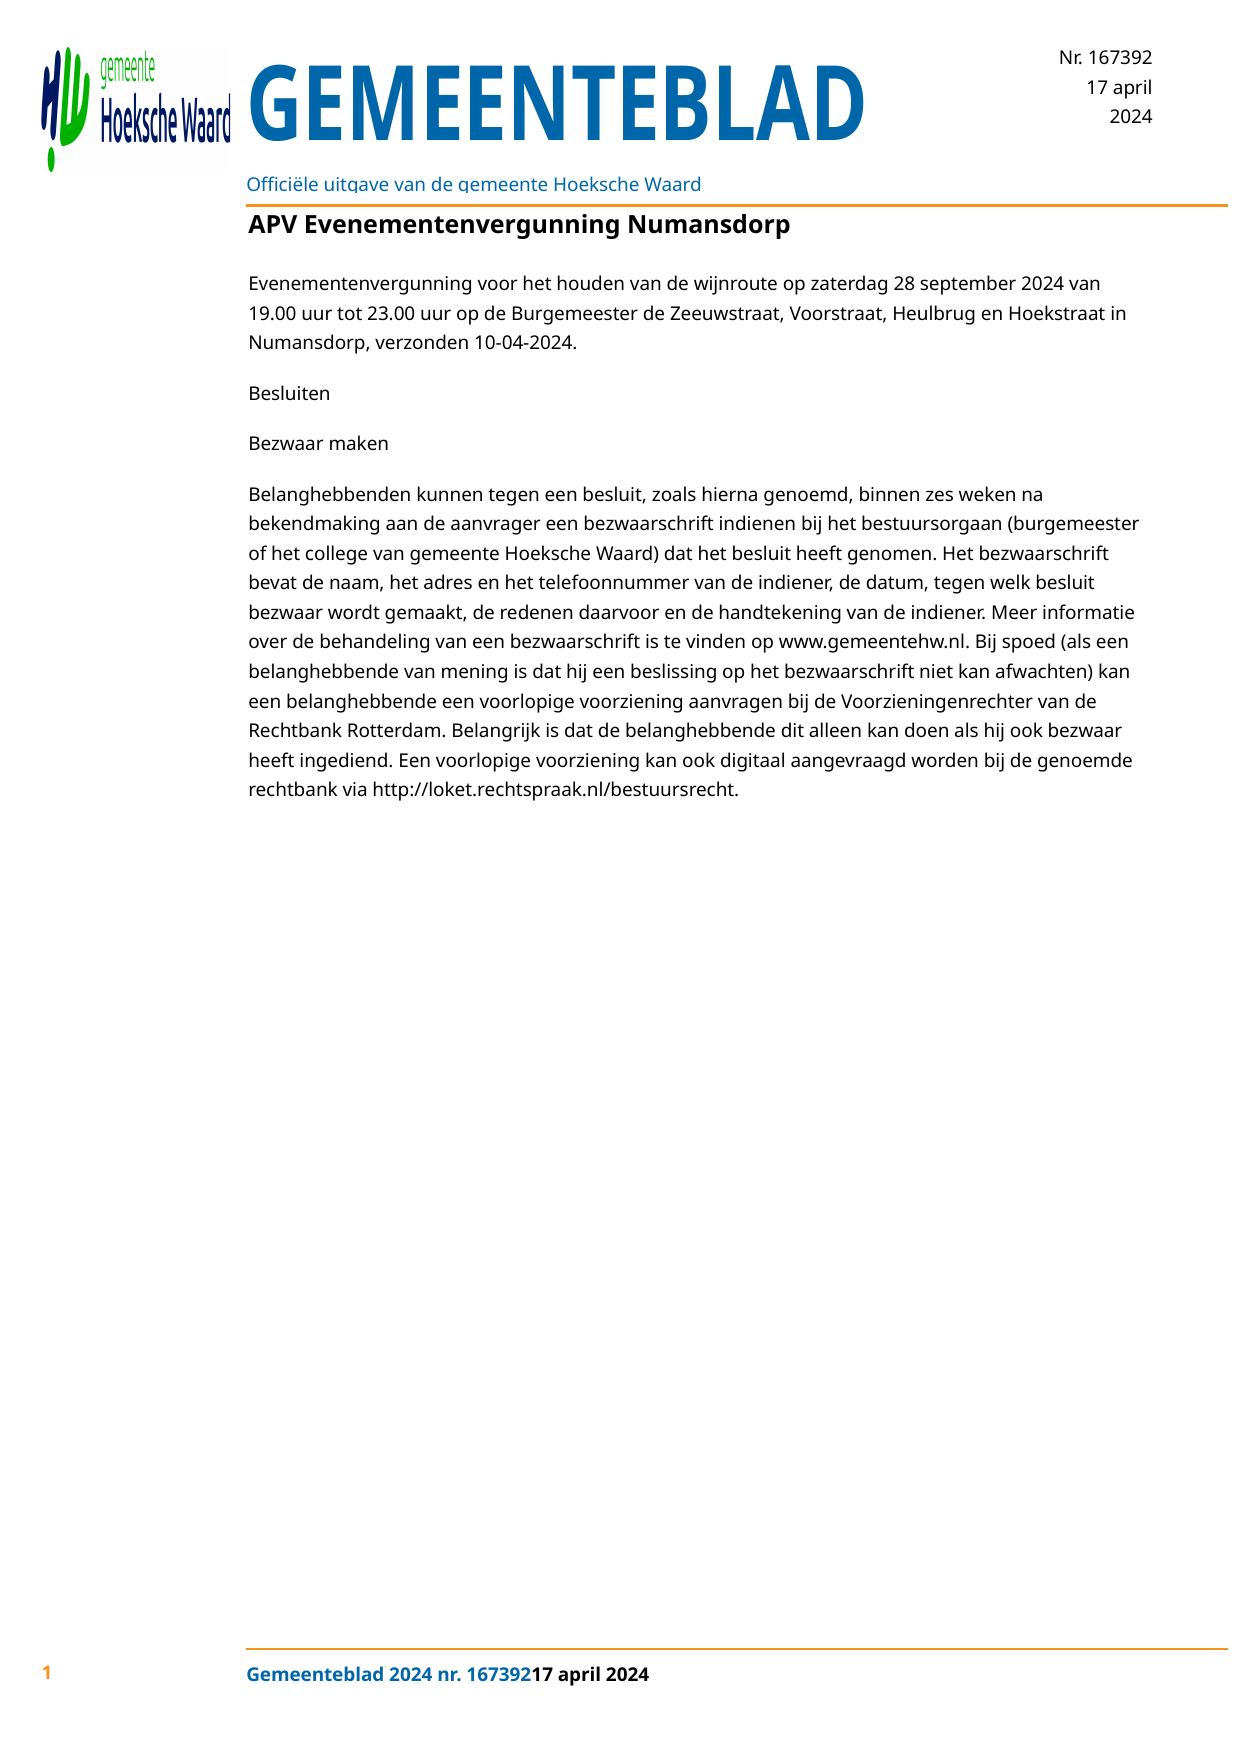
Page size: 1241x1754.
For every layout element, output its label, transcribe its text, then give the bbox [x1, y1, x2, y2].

text Evenementenvergunning voor het houden van de wijnroute op zaterdag 28 september 2024 van 19.00 uur tot 23.00 uur op de Burgemeester de Zeeuwstraat, Voorstraat, Heulbrug en Hoekstraat in Numansdorp, verzonden 10-04-2024. [248, 270, 1152, 355]
text Besluiten [248, 380, 1152, 406]
text Bezwaar maken [248, 430, 1152, 456]
text APV Evenementenvergunning Numansdorp [248, 207, 1152, 241]
text Belanghebbenden kunnen tegen een besluit, zoals hierna genoemd, binnen zes weken na bekendmaking aan de aanvrager een bezwaarschrift indienen bij het bestuursorgaan (burgemeester of het college van gemeente Hoeksche Waard) dat het besluit heeft genomen. Het bezwaarschrift bevat de naam, het adres en het telefoonnummer van de indiener, de datum, tegen welk besluit bezwaar wordt gemaakt, de redenen daarvoor en de handtekening van de indiener. Meer informatie over de behandeling van een bezwaarschrift is te vinden op www.gemeentehw.nl. Bij spoed (als een belanghebbende van mening is dat hij een beslissing op het bezwaarschrift niet kan afwachten) kan een belanghebbende een voorlopige voorziening aanvragen bij de Voorzieningenrechter van de Rechtbank Rotterdam. Belangrijk is dat de belanghebbende dit alleen kan doen als hij ook bezwaar heeft ingediend. Een voorlopige voorziening kan ook digitaal aangevraagd worden bij de genoemde rechtbank via http://loket.rechtspraak.nl/bestuursrecht. [248, 481, 1152, 802]
picture [41, 47, 231, 172]
